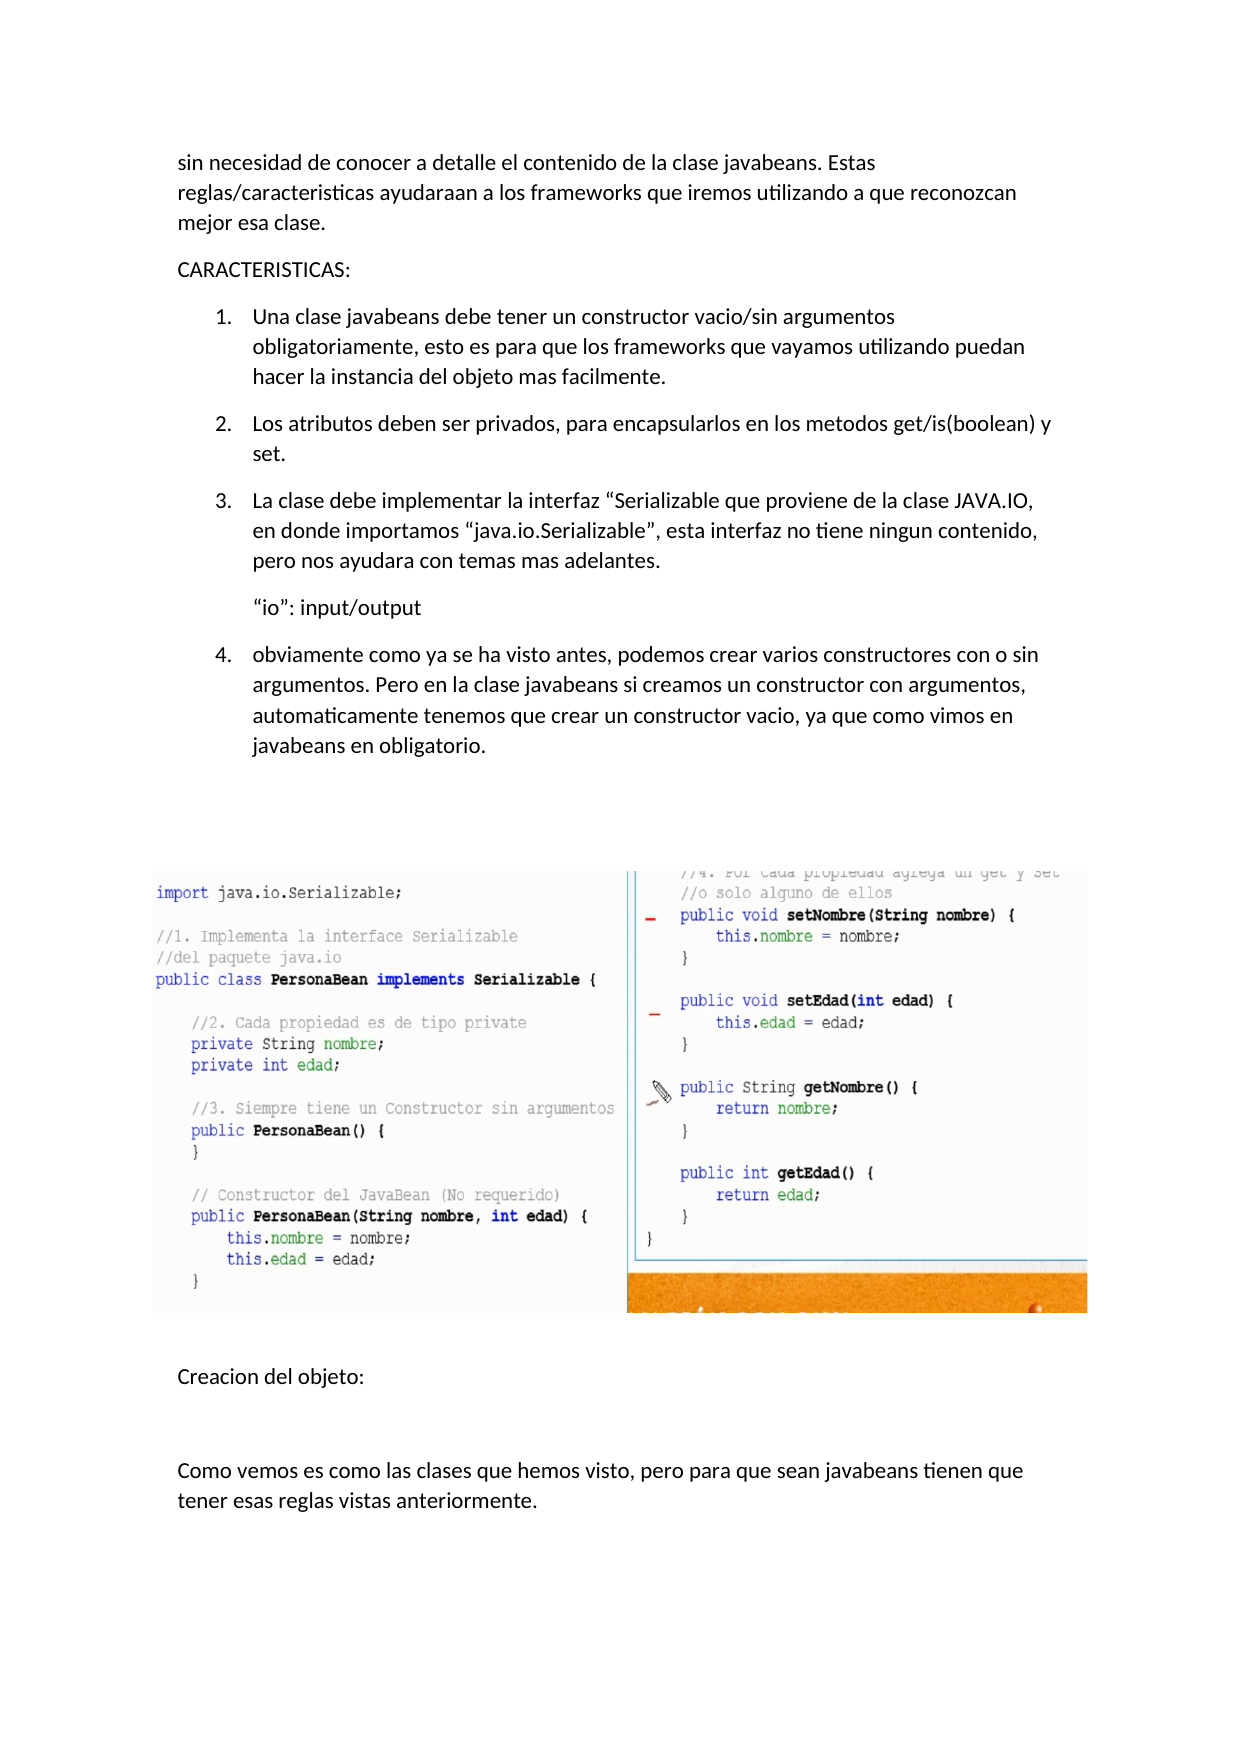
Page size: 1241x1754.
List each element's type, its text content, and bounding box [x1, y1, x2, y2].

list “io”: input/output [215, 593, 1063, 621]
text Creacion del objeto: [177, 1362, 1063, 1390]
text Como vemos es como las clases que hemos visto, pero para que sean javabeans tienen que tener esas reglas vistas anteriormente. [177, 1456, 1063, 1514]
list Una clase javabeans debe tener un constructor vacio/sin argumentos obligatoriamente, esto es para que los frameworks que vayamos utilizando puedan hacer la instancia del objeto mas facilmente. [215, 302, 1063, 390]
list La clase debe implementar la interfaz “Serializable que proviene de la clase JAVA.IO, en donde importamos “java.io.Serializable”, esta interfaz no tiene ningun contenido, pero nos ayudara con temas mas adelantes. [215, 486, 1063, 574]
list Los atributos deben ser privados, para encapsularlos en los metodos get/is(boolean) y set. [215, 409, 1063, 467]
text sin necesidad de conocer a detalle el contenido de la clase javabeans. Estas reglas/caracteristicas ayudaraan a los frameworks que iremos utilizando a que reconozcan mejor esa clase. [177, 148, 1063, 236]
text CARACTERISTICAS: [177, 255, 1063, 283]
list obviamente como ya se ha visto antes, podemos crear varios constructores con o sin argumentos. Pero en la clase javabeans si creamos un constructor con argumentos, automaticamente tenemos que crear un constructor vacio, ya que como vimos en javabeans en obligatorio. [215, 640, 1063, 759]
